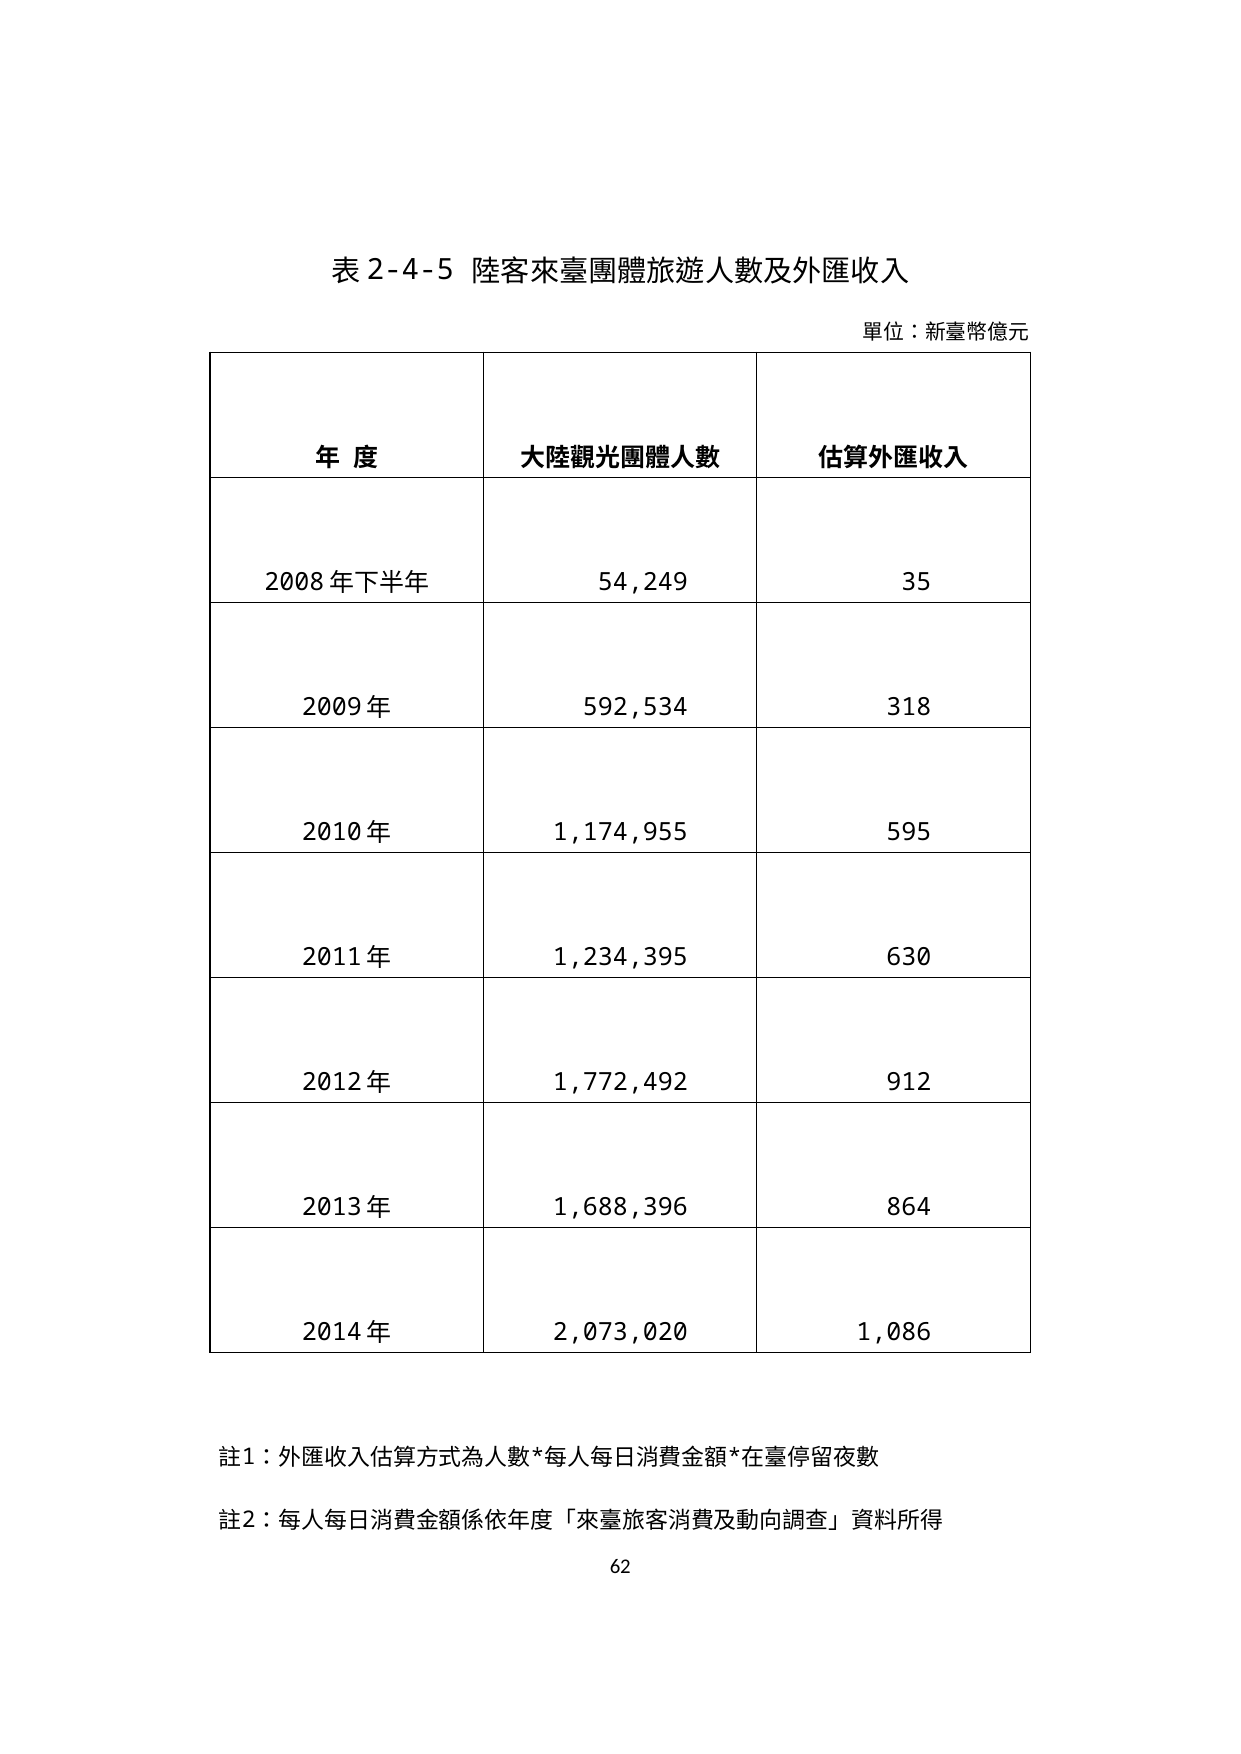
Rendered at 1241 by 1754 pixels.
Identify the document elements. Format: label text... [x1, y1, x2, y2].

text 表2-4-5 陸客來臺團體旅遊人數及外匯收入 [187, 227, 1053, 289]
text 單位：新臺幣億元 [187, 289, 1029, 352]
table_cell 864 [757, 1103, 1030, 1227]
table_cell 1,234,395 [484, 853, 756, 977]
table_cell 595 [757, 728, 1030, 852]
table_header 大陸觀光團體人數 [484, 353, 756, 477]
table_cell 592,534 [484, 603, 756, 727]
table_cell 318 [757, 603, 1030, 727]
table_cell 1,772,492 [484, 978, 756, 1102]
table_cell 2014年 [211, 1228, 483, 1352]
table_cell 2010年 [211, 728, 483, 852]
text 註1：外匯收入估算方式為人數*每人每日消費金額*在臺停留夜數 [219, 1414, 1053, 1477]
table_cell 2013年 [211, 1103, 483, 1227]
table_cell 2008年下半年 [211, 478, 483, 602]
table_cell 35 [757, 478, 1030, 602]
text 註2：每人每日消費金額係依年度「來臺旅客消費及動向調查」資料所得 [219, 1477, 1053, 1539]
table_cell 54,249 [484, 478, 756, 602]
table_cell 2012年 [211, 978, 483, 1102]
table_cell 1,174,955 [484, 728, 756, 852]
table_header 年 度 [211, 353, 483, 477]
table_cell 630 [757, 853, 1030, 977]
table_header 估算外匯收入 [757, 353, 1030, 477]
table_cell 2,073,020 [484, 1228, 756, 1352]
table_cell 1,688,396 [484, 1103, 756, 1227]
table_cell 2011年 [211, 853, 483, 977]
table_cell 1,086 [757, 1228, 1030, 1352]
table_cell 912 [757, 978, 1030, 1102]
table_cell 2009年 [211, 603, 483, 727]
